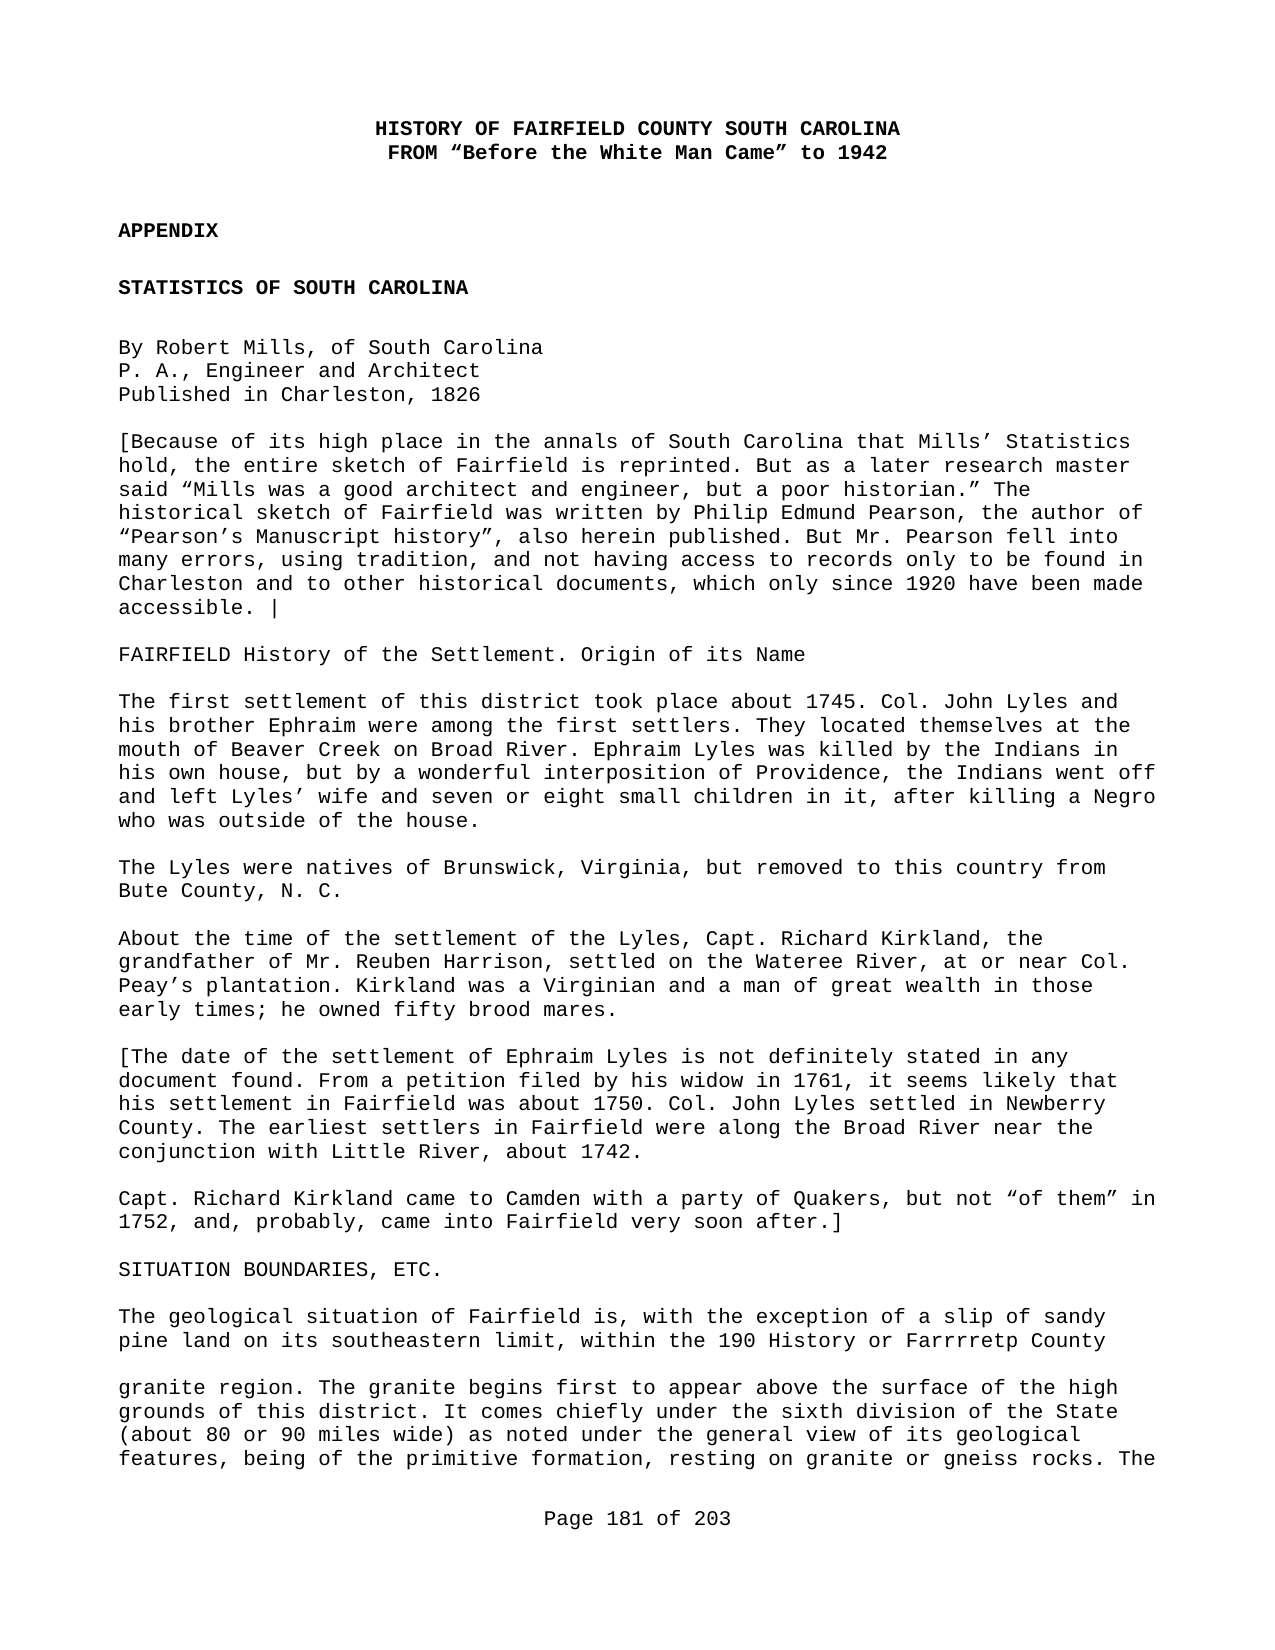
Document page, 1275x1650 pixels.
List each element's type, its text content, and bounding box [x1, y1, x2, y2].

text [Because of its high place in the annals of South Carolina that Mills’ Statistics hold, the entire sketch of Fairfield is reprinted. But as a later research master said “Mills was a good architect and engineer, but a poor historian.” The historical sketch of Fairfield was written by Philip Edmund Pearson, the author of “Pearson’s Manuscript history”, also herein published. But Mr. Pearson fell into many errors, using tradition, and not having access to records only to be found in Charleston and to other historical documents, which only since 1920 have been made accessible. | [118, 431, 1157, 620]
text The first settlement of this district took place about 1745. Col. John Lyles and his brother Ephraim were among the first settlers. They located themselves at the mouth of Beaver Creek on Broad River. Ephraim Lyles was killed by the Indians in his own house, but by a wonderful interposition of Providence, the Indians went off and left Lyles’ wife and seven or eight small children in it, after killing a Negro who was outside of the house. [118, 691, 1157, 833]
text [The date of the settlement of Ephraim Lyles is not definitely stated in any document found. From a petition filed by his widow in 1761, it seems likely that his settlement in Fairfield was about 1750. Col. John Lyles settled in Newberry County. The earliest settlers in Fairfield were along the Broad River near the conjunction with Little River, about 1742. [118, 1046, 1157, 1164]
text Capt. Richard Kirkland came to Camden with a party of Quakers, but not “of them” in 1752, and, probably, came into Fairfield very soon after.] [118, 1188, 1157, 1235]
text FAIRFIELD History of the Settlement. Origin of its Name [118, 644, 1157, 668]
text Published in Charleston, 1826 [118, 384, 1157, 408]
text About the time of the settlement of the Lyles, Capt. Richard Kirkland, the grandfather of Mr. Reuben Harrison, settled on the Wateree River, at or near Col. Peay’s plantation. Kirkland was a Virginian and a man of great wealth in those early times; he owned fifty brood mares. [118, 928, 1157, 1022]
subtitle APPENDIX [118, 220, 1157, 243]
text P. A., Engineer and Architect [118, 360, 1157, 384]
subtitle STATISTICS OF SOUTH CAROLINA [118, 277, 1157, 301]
text The Lyles were natives of Brunswick, Virginia, but removed to this country from Bute County, N. C. [118, 857, 1157, 904]
text SITUATION BOUNDARIES, ETC. [118, 1259, 1157, 1282]
text granite region. The granite begins first to appear above the surface of the high grounds of this district. It comes chiefly under the sixth division of the State (about 80 or 90 miles wide) as noted under the general view of its geological features, being of the primitive formation, resting on granite or gneiss rocks. The [118, 1377, 1157, 1472]
text The geological situation of Fairfield is, with the exception of a slip of sandy pine land on its southeastern limit, within the 190 History or Farrrretp County [118, 1306, 1157, 1353]
text By Robert Mills, of South Carolina [118, 337, 1157, 360]
